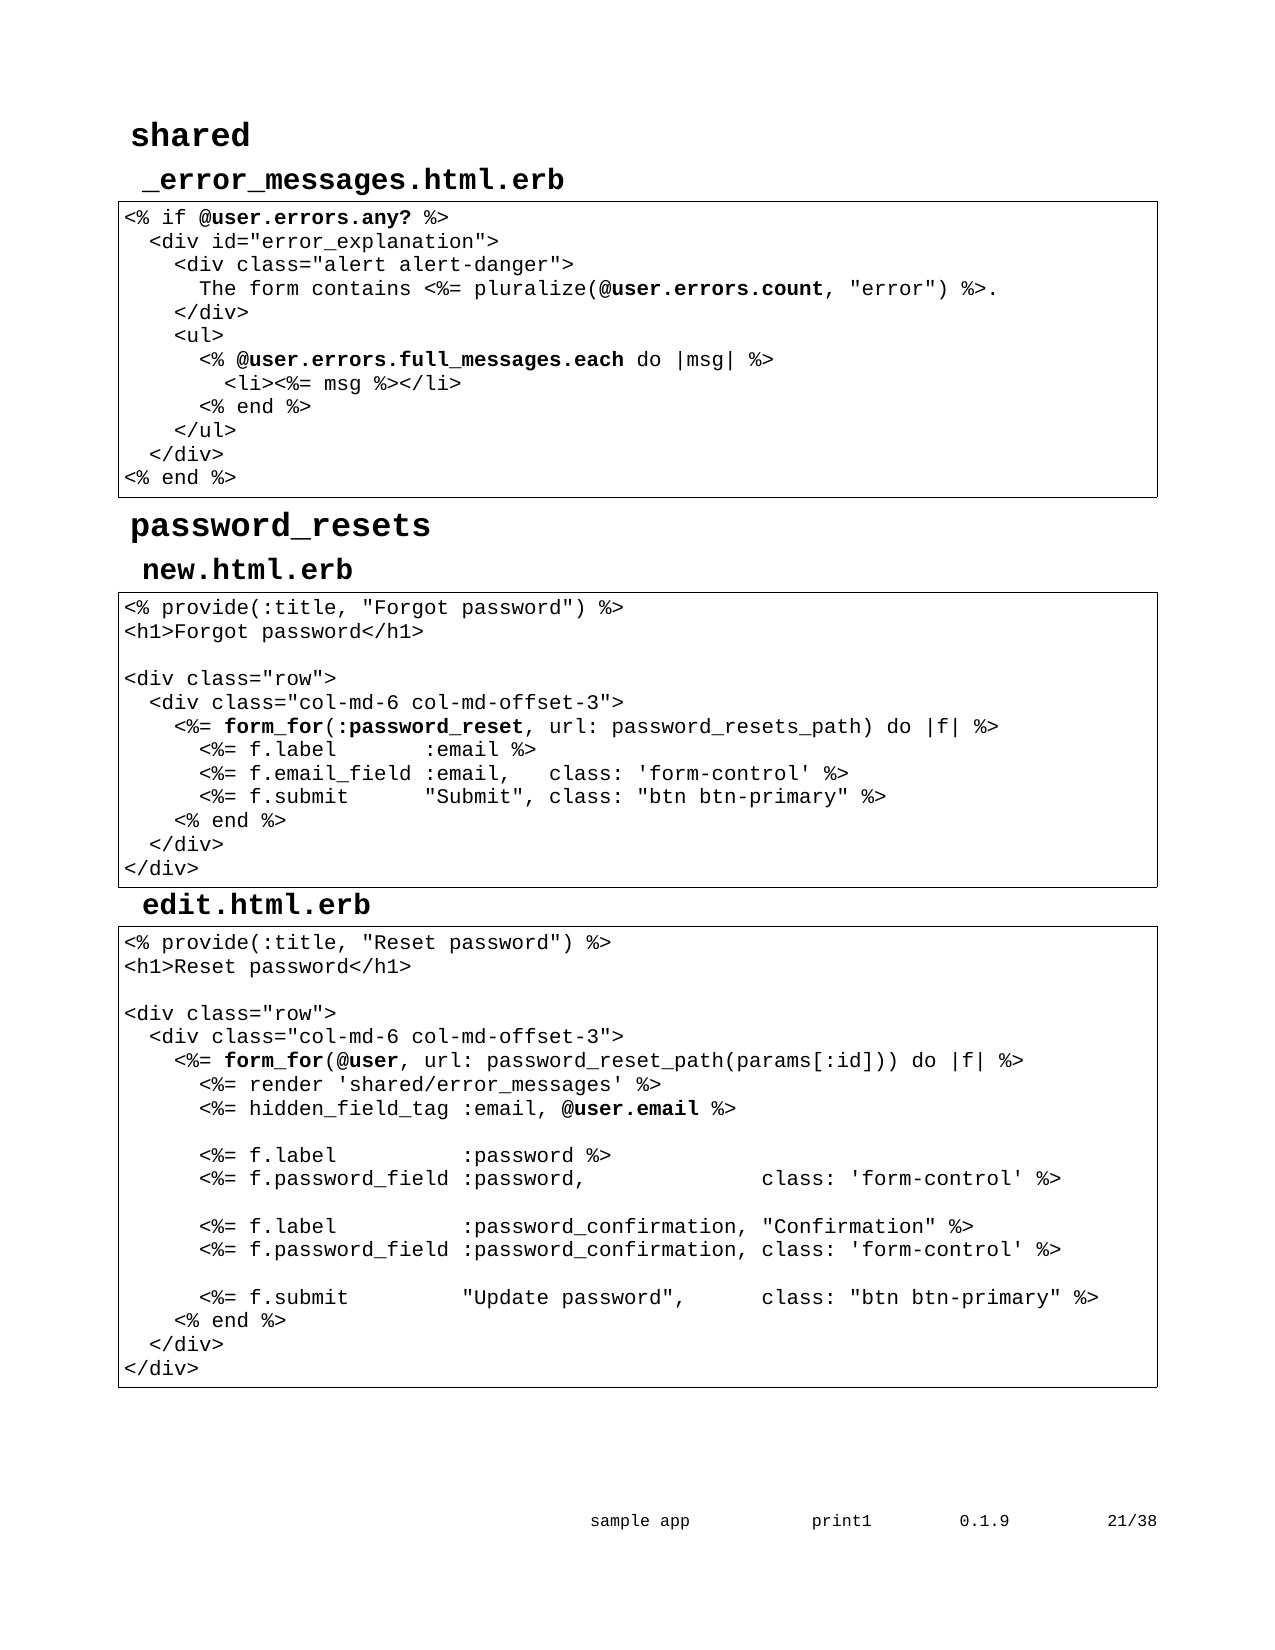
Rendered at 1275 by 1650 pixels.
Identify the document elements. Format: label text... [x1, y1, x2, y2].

subtitle new.html.erb [142, 555, 1157, 589]
subtitle edit.html.erb [142, 890, 1157, 923]
subtitle shared [130, 118, 1157, 156]
subtitle password_resets [130, 508, 1157, 546]
table_header <% provide(:title, "Forgot password") %> <h1>Forgot password</h1> <div class="row"> <div class="col-md-6 col-md-offset-3"> <%= form_for(:password_reset, url: password_resets_path) do |f| %> <%= f.label :email %> <%= f.email_field :email, class: 'form-control' %> <%= f.submit "Submit", class: "btn btn-primary" %> <% end %> </div> </div> [119, 593, 1157, 887]
table_header <% if @user.errors.any? %> <div id="error_explanation"> <div class="alert alert-danger"> The form contains <%= pluralize(@user.errors.count, "error") %>. </div> <ul> <% @user.errors.full_messages.each do |msg| %> <li><%= msg %></li> <% end %> </ul> </div> <% end %> [119, 202, 1157, 497]
table_header <% provide(:title, "Reset password") %> <h1>Reset password</h1> <div class="row"> <div class="col-md-6 col-md-offset-3"> <%= form_for(@user, url: password_reset_path(params[:id])) do |f| %> <%= render 'shared/error_messages' %> <%= hidden_field_tag :email, @user.email %> <%= f.label :password %> <%= f.password_field :password, class: 'form-control' %> <%= f.label :password_confirmation, "Confirmation" %> <%= f.password_field :password_confirmation, class: 'form-control' %> <%= f.submit "Update password", class: "btn btn-primary" %> <% end %> </div> </div> [119, 927, 1157, 1387]
subtitle _error_messages.html.erb [142, 165, 1157, 198]
